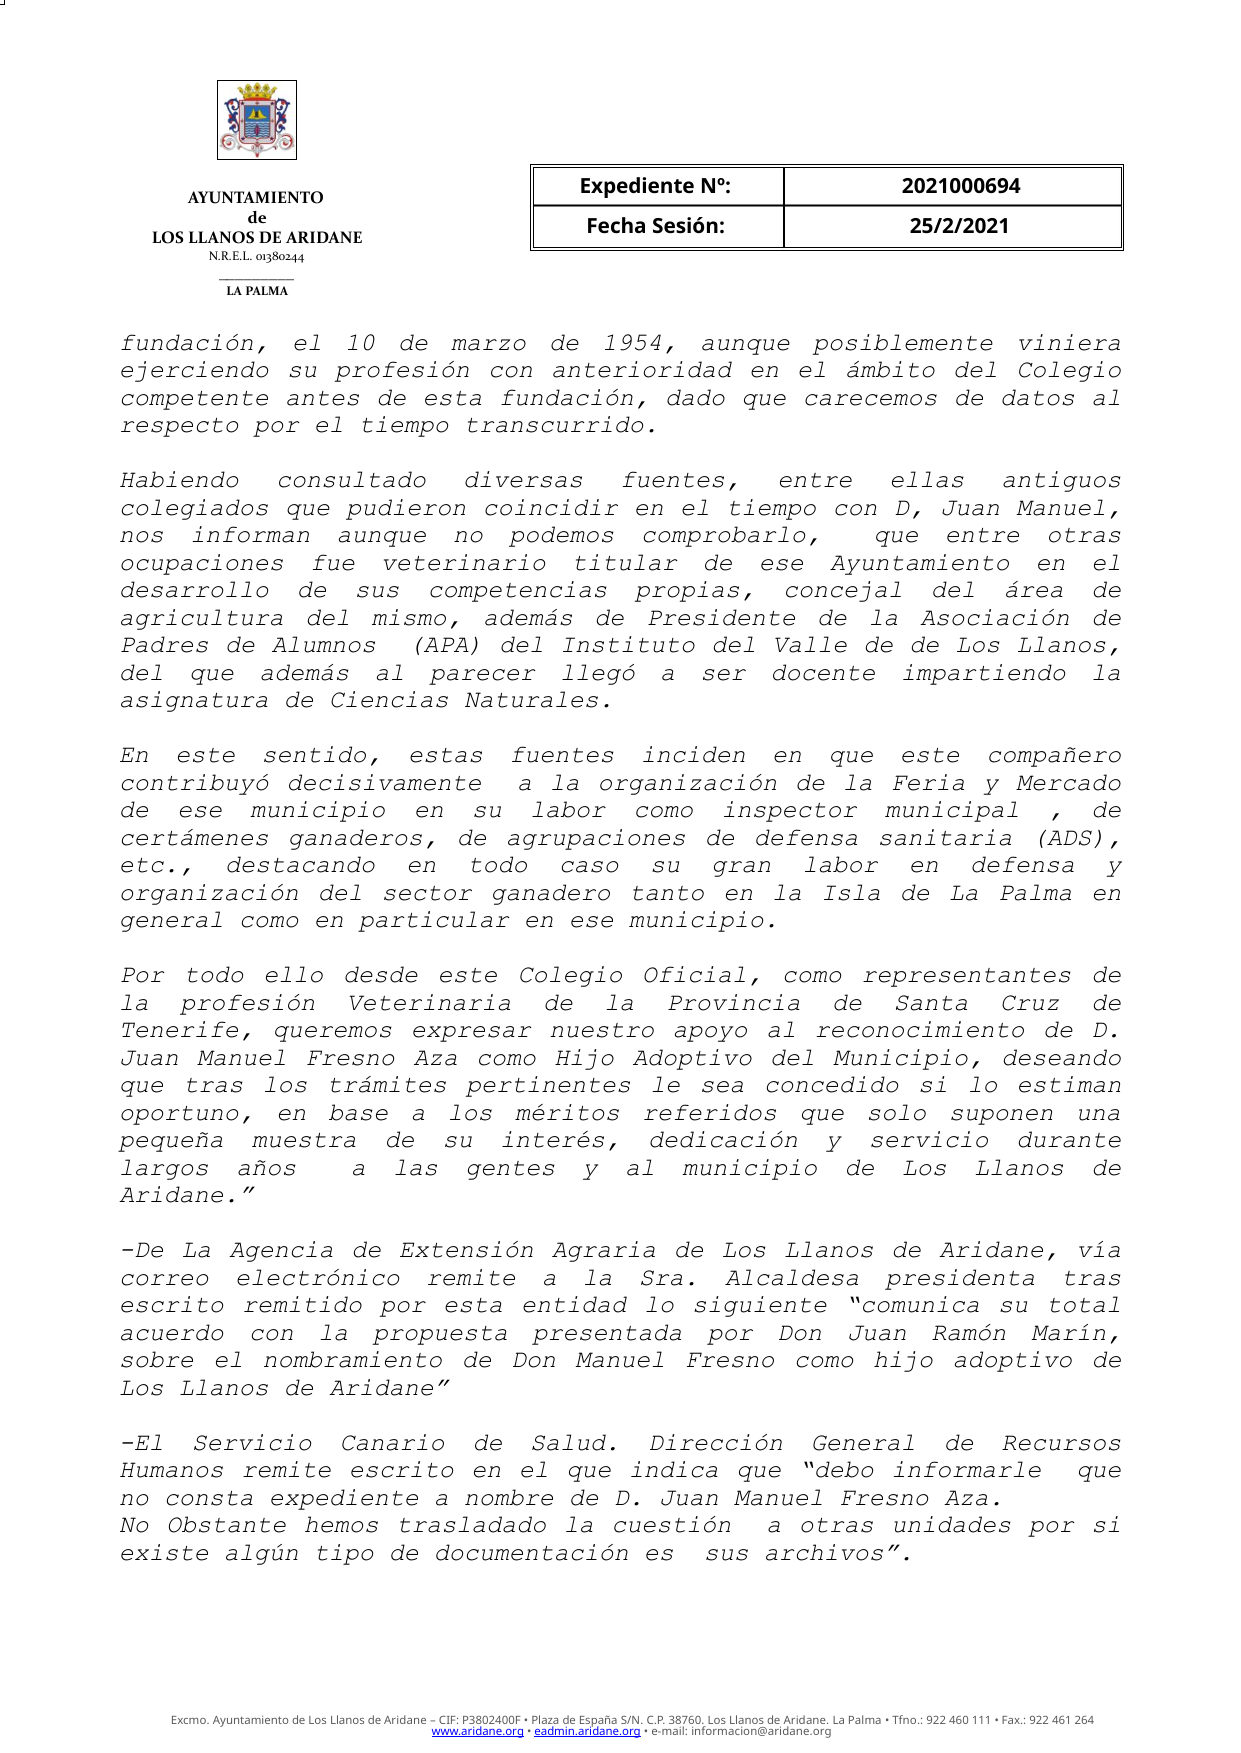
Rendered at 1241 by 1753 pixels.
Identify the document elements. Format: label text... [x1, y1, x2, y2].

text ejerciendo su profesión con anterioridad en el ámbito del Colegio [119, 356, 1146, 383]
text de [247, 210, 387, 227]
text Excmo. Ayuntamiento de Los Llanos de Aridane – CIF: P3802400F • Plaza de España S/N. C.P. 38760. Los Llanos de Aridane. La Palma • Tfno.: 922 460 111 • Fax.: 922 461 264 [171, 1713, 1095, 1727]
text ________ [226, 266, 317, 282]
text existe algún tipo de documentación es sus archivos”. [119, 1538, 1146, 1566]
text Fecha Sesión: [586, 214, 761, 239]
text acuerdo con la propuesta presentada por Don Juan Ramón Marín, [119, 1318, 1146, 1346]
text _ [219, 266, 226, 279]
text certámenes ganaderos, de agrupaciones de defensa sanitaria (ADS), [119, 823, 1146, 851]
text correo electrónico remite a la Sra. Alcaldesa presidenta tras [119, 1262, 1146, 1291]
text AYUNTAMIENTO [188, 190, 387, 207]
text N.R.E.L. 01380244 [208, 250, 327, 262]
text Humanos remite escrito en el que indica que “debo informarle que [119, 1455, 1146, 1483]
text Padres de Alumnos (APA) del Instituto del Valle de de Los Llanos, [119, 631, 1146, 658]
text Por todo ello desde este Colegio Oficial, como representantes de [119, 960, 1146, 988]
text _ [317, 266, 327, 282]
text desarrollo de sus competencias propias, concejal del área de [119, 576, 1146, 603]
text Expediente Nº: [579, 173, 761, 198]
text En este sentido, estas fuentes inciden en que este compañero [119, 740, 1146, 768]
text del que además al parecer llegó a ser docente impartiendo la [119, 658, 1146, 686]
text oportuno, en base a los méritos referidos que solo suponen una [119, 1098, 1146, 1126]
text fundación, el 10 de marzo de 1954, aunque posiblemente viniera [119, 327, 1146, 356]
text agricultura del mismo, además de Presidente de la Asociación de [119, 603, 1146, 631]
picture [531, 165, 1123, 250]
text LA PALMA [226, 286, 317, 298]
text de ese municipio en su labor como inspector municipal , de [119, 796, 1146, 823]
text ocupaciones fue veterinario titular de ese Ayuntamiento en el [119, 548, 1146, 576]
text - [119, 1235, 134, 1262]
text www.aridane.org • eadmin.aridane.org • e-mail: informacion@aridane.org [431, 1724, 834, 1738]
text 25/2/2021 [909, 214, 1059, 239]
text Juan Manuel Fresno Aza como Hijo Adoptivo del Municipio, deseando [119, 1043, 1146, 1071]
text contribuyó decisivamente a la organización de la Feria y Mercado [119, 768, 1146, 796]
text No Obstante hemos trasladado la cuestión a otras unidades por si [119, 1511, 1146, 1538]
text largos años a las gentes y al municipio de Los Llanos de [119, 1153, 1146, 1181]
text no consta expediente a nombre de D. Juan Manuel Fresno Aza. [119, 1483, 1146, 1511]
text pequeña muestra de su interés, dedicación y servicio durante [119, 1126, 1146, 1153]
text respecto por el tiempo transcurrido. [119, 411, 1146, 438]
text organización del sector ganadero tanto en la Isla de La Palma en [119, 878, 1146, 906]
text - [119, 1427, 134, 1455]
text la profesión Veterinaria de la Provincia de Santa Cruz de [119, 988, 1146, 1016]
text El Servicio Canario de Salud. Dirección General de Recursos [134, 1427, 1146, 1455]
text 2021000694 [902, 173, 1059, 198]
text etc., destacando en todo caso su gran labor en defensa y [119, 851, 1146, 878]
text Aridane.” [119, 1181, 1146, 1208]
text De La Agencia de Extensión Agraria de Los Llanos de Aridane, vía [134, 1235, 1146, 1262]
text general como en particular en ese municipio. [119, 906, 1146, 933]
text asignatura de Ciencias Naturales. [119, 686, 1146, 713]
text sobre el nombramiento de Don Manuel Fresno como hijo adoptivo de [119, 1346, 1146, 1373]
text Tenerife, queremos expresar nuestro apoyo al reconocimiento de D. [119, 1016, 1146, 1043]
text escrito remitido por esta entidad lo siguiente “comunica su total [119, 1291, 1146, 1318]
text nos informan aunque no podemos comprobarlo, que entre otras [119, 521, 1146, 548]
picture [218, 81, 296, 159]
text Los Llanos de Aridane” [119, 1373, 1146, 1401]
text competente antes de esta fundación, dado que carecemos de datos al [119, 383, 1146, 411]
text LOS LLANOS DE ARIDANE [152, 230, 387, 247]
text colegiados que pudieron coincidir en el tiempo con D, Juan Manuel, [119, 493, 1146, 521]
text que tras los trámites pertinentes le sea concedido si lo estiman [119, 1071, 1146, 1098]
text Habiendo consultado diversas fuentes, entre ellas antiguos [119, 465, 1146, 493]
